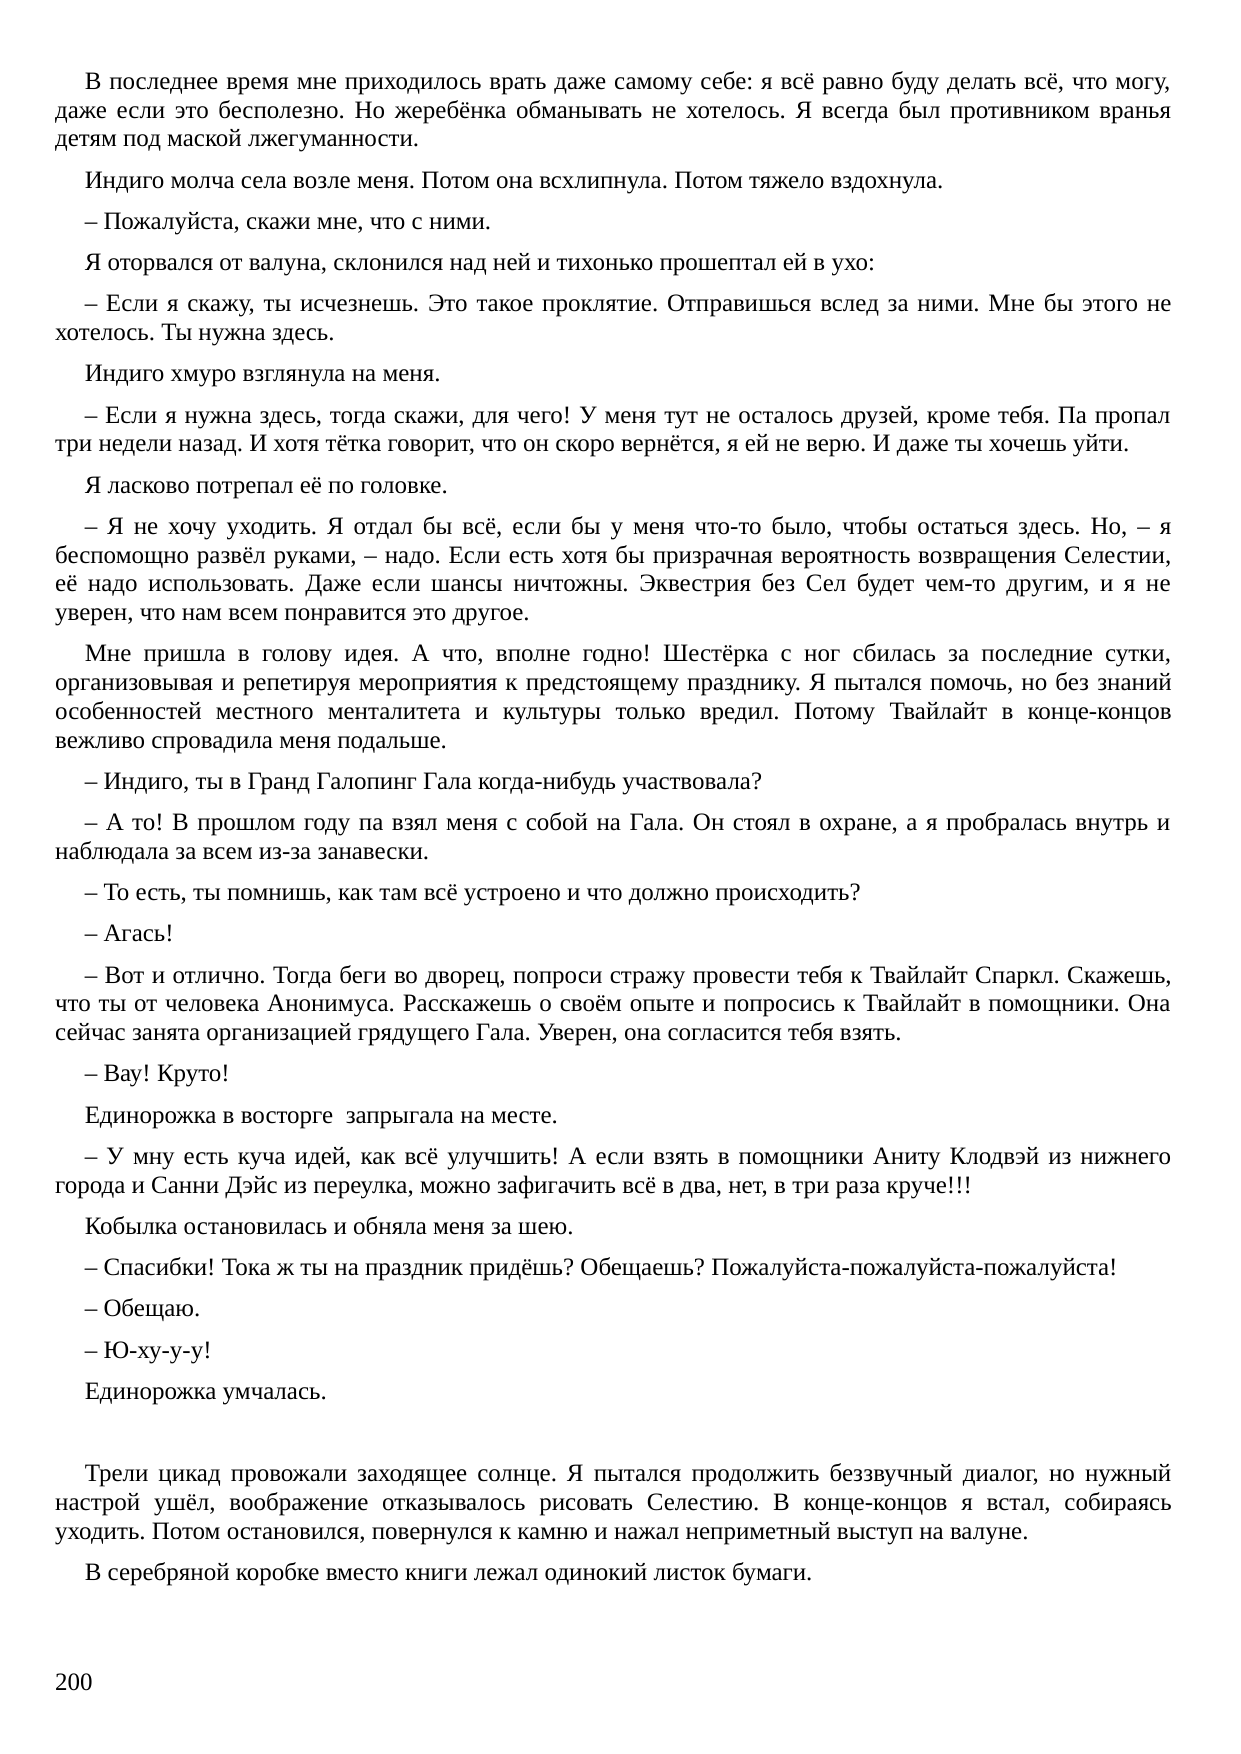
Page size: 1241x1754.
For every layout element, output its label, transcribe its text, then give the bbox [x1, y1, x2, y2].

text – То есть, ты помнишь, как там всё устроено и что должно происходить? [55, 877, 1173, 906]
text Кобылка остановилась и обняла меня за шею. [55, 1211, 1173, 1240]
text Индиго молча села возле меня. Потом она всхлипнула. Потом тяжело вздохнула. [55, 165, 1173, 193]
text Мне пришла в голову идея. А что, вполне годно! Шестёрка с ног сбилась за последние сутки, организовывая и репетируя мероприятия к предстоящему празднику. Я пытался помочь, но без знаний особенностей местного менталитета и культуры только вредил. Потому Твайлайт в конце-концов вежливо спровадила меня подальше. [55, 638, 1173, 753]
text В последнее время мне приходилось врать даже самому себе: я всё равно буду делать всё, что могу, даже если это бесполезно. Но жеребёнка обманывать не хотелось. Я всегда был противником вранья детям под маской лжегуманности. [55, 66, 1173, 152]
text Единорожка умчалась. [55, 1376, 1173, 1405]
text – А то! В прошлом году па взял меня с собой на Гала. Он стоял в охране, а я пробралась внутрь и наблюдала за всем из-за занавески. [55, 807, 1173, 865]
text – Индиго, ты в Гранд Галопинг Гала когда-нибудь участвовала? [55, 766, 1173, 795]
text – Пожалуйста, скажи мне, что с ними. [55, 206, 1173, 235]
text – Я не хочу уходить. Я отдал бы всё, если бы у меня что-то было, чтобы остаться здесь. Но, – я беспомощно развёл руками, – надо. Если есть хотя бы призрачная вероятность возвращения Селестии, её надо использовать. Даже если шансы ничтожны. Эквестрия без Сел будет чем-то другим, и я не уверен, что нам всем понравится это другое. [55, 511, 1173, 626]
text Единорожка в восторге запрыгала на месте. [55, 1100, 1173, 1128]
text – Вау! Круто! [55, 1058, 1173, 1087]
text В серебряной коробке вместо книги лежал одинокий листок бумаги. [55, 1557, 1173, 1586]
text – Если я нужна здесь, тогда скажи, для чего! У меня тут не осталось друзей, кроме тебя. Па пропал три недели назад. И хотя тётка говорит, что он скоро вернётся, я ей не верю. И даже ты хочешь уйти. [55, 400, 1173, 457]
text – Обещаю. [55, 1293, 1173, 1322]
text Я оторвался от валуна, склонился над ней и тихонько прошептал ей в ухо: [55, 247, 1173, 276]
text – Вот и отлично. Тогда беги во дворец, попроси стражу провести тебя к Твайлайт Спаркл. Скажешь, что ты от человека Анонимуса. Расскажешь о своём опыте и попросись к Твайлайт в помощники. Она сейчас занята организацией грядущего Гала. Уверен, она согласится тебя взять. [55, 960, 1173, 1046]
text Трели цикад провожали заходящее солнце. Я пытался продолжить беззвучный диалог, но нужный настрой ушёл, воображение отказывалось рисовать Селестию. В конце-концов я встал, собираясь уходить. Потом остановился, повернулся к камню и нажал неприметный выступ на валуне. [55, 1458, 1173, 1545]
text – У мну есть куча идей, как всё улучшить! А если взять в помощники Аниту Клодвэй из нижнего города и Санни Дэйс из переулка, можно зафигачить всё в два, нет, в три раза круче!!! [55, 1141, 1173, 1198]
text Я ласково потрепал её по головке. [55, 470, 1173, 498]
text – Агась! [55, 918, 1173, 947]
text – Если я скажу, ты исчезнешь. Это такое проклятие. Отправишься вслед за ними. Мне бы этого не хотелось. Ты нужна здесь. [55, 288, 1173, 346]
text Индиго хмуро взглянула на меня. [55, 358, 1173, 387]
text – Спасибки! Тока ж ты на праздник придёшь? Обещаешь? Пожалуйста-пожалуйста-пожалуйста! [55, 1252, 1173, 1281]
text – Ю-ху-у-у! [55, 1335, 1173, 1363]
